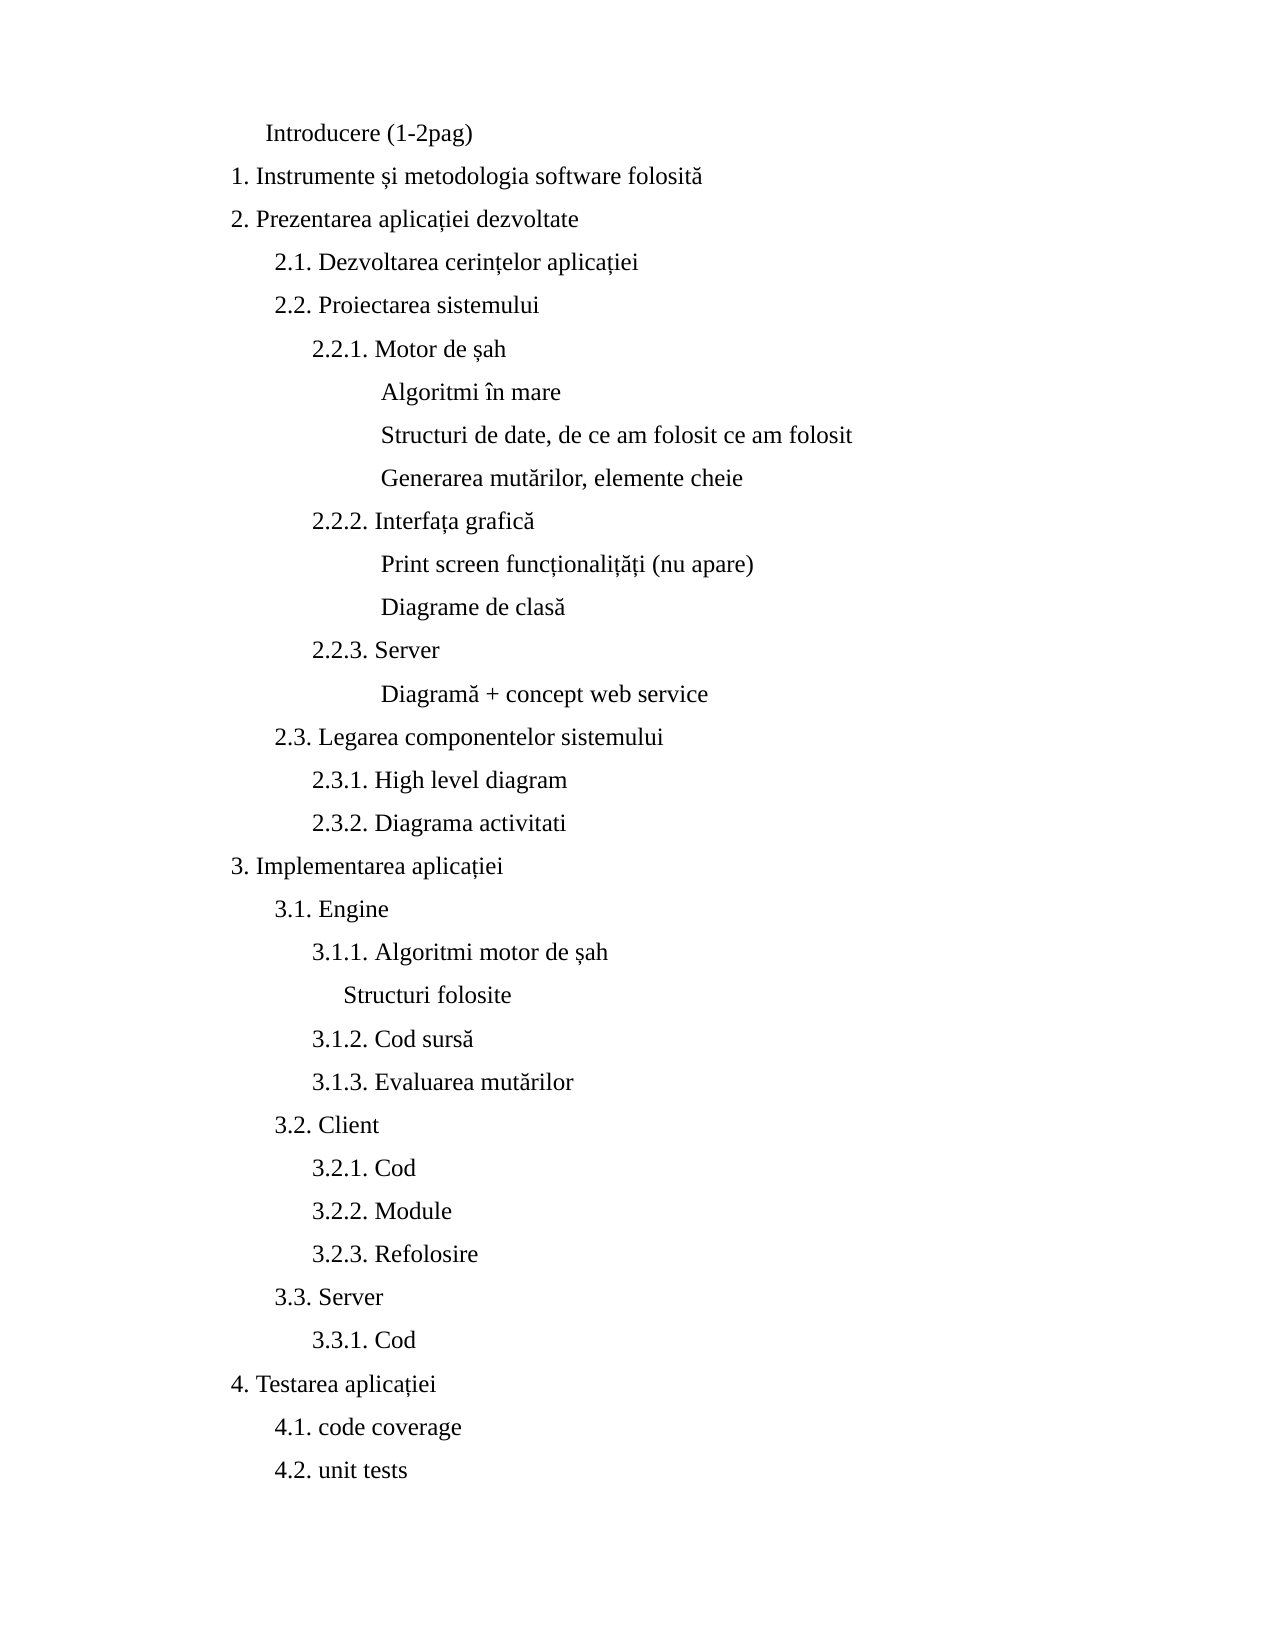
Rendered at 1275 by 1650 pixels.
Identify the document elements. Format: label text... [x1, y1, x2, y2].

list Instrumente și metodologia software folosită [231, 161, 1157, 190]
list Prezentarea aplicației dezvoltate [231, 204, 1157, 233]
list unit tests [268, 1455, 1157, 1484]
list Engine [268, 894, 1157, 923]
list High level diagram [306, 765, 1157, 794]
list Server [306, 636, 1157, 664]
list Implementarea aplicației [231, 851, 1157, 880]
list Structuri de date, de ce am folosit ce am folosit [343, 420, 1157, 449]
list Proiectarea sistemului [268, 291, 1157, 319]
list Diagrama activitati [306, 808, 1157, 837]
list Algoritmi în mare [343, 377, 1157, 406]
list Generarea mutărilor, elemente cheie [343, 463, 1157, 492]
list Algoritmi motor de șah [306, 937, 1157, 966]
list Cod sursă [306, 1024, 1157, 1052]
list code coverage [268, 1412, 1157, 1441]
text Introducere (1-2pag) [118, 118, 1157, 147]
list Refolosire [306, 1239, 1157, 1268]
list Interfața grafică [306, 506, 1157, 535]
list Client [268, 1110, 1157, 1139]
list Cod [306, 1326, 1157, 1354]
list Structuri folosite [306, 981, 1157, 1009]
list Testarea aplicației [231, 1369, 1157, 1397]
list Server [268, 1282, 1157, 1311]
list Module [306, 1196, 1157, 1225]
list Print screen funcționalițăți (nu apare) [343, 549, 1157, 578]
list Motor de șah [306, 334, 1157, 362]
list Diagrame de clasă [343, 592, 1157, 621]
list Dezvoltarea cerințelor aplicației [268, 247, 1157, 276]
list Legarea componentelor sistemului [268, 722, 1157, 751]
list Evaluarea mutărilor [306, 1067, 1157, 1096]
list Diagramă + concept web service [343, 679, 1157, 707]
list Cod [306, 1153, 1157, 1182]
